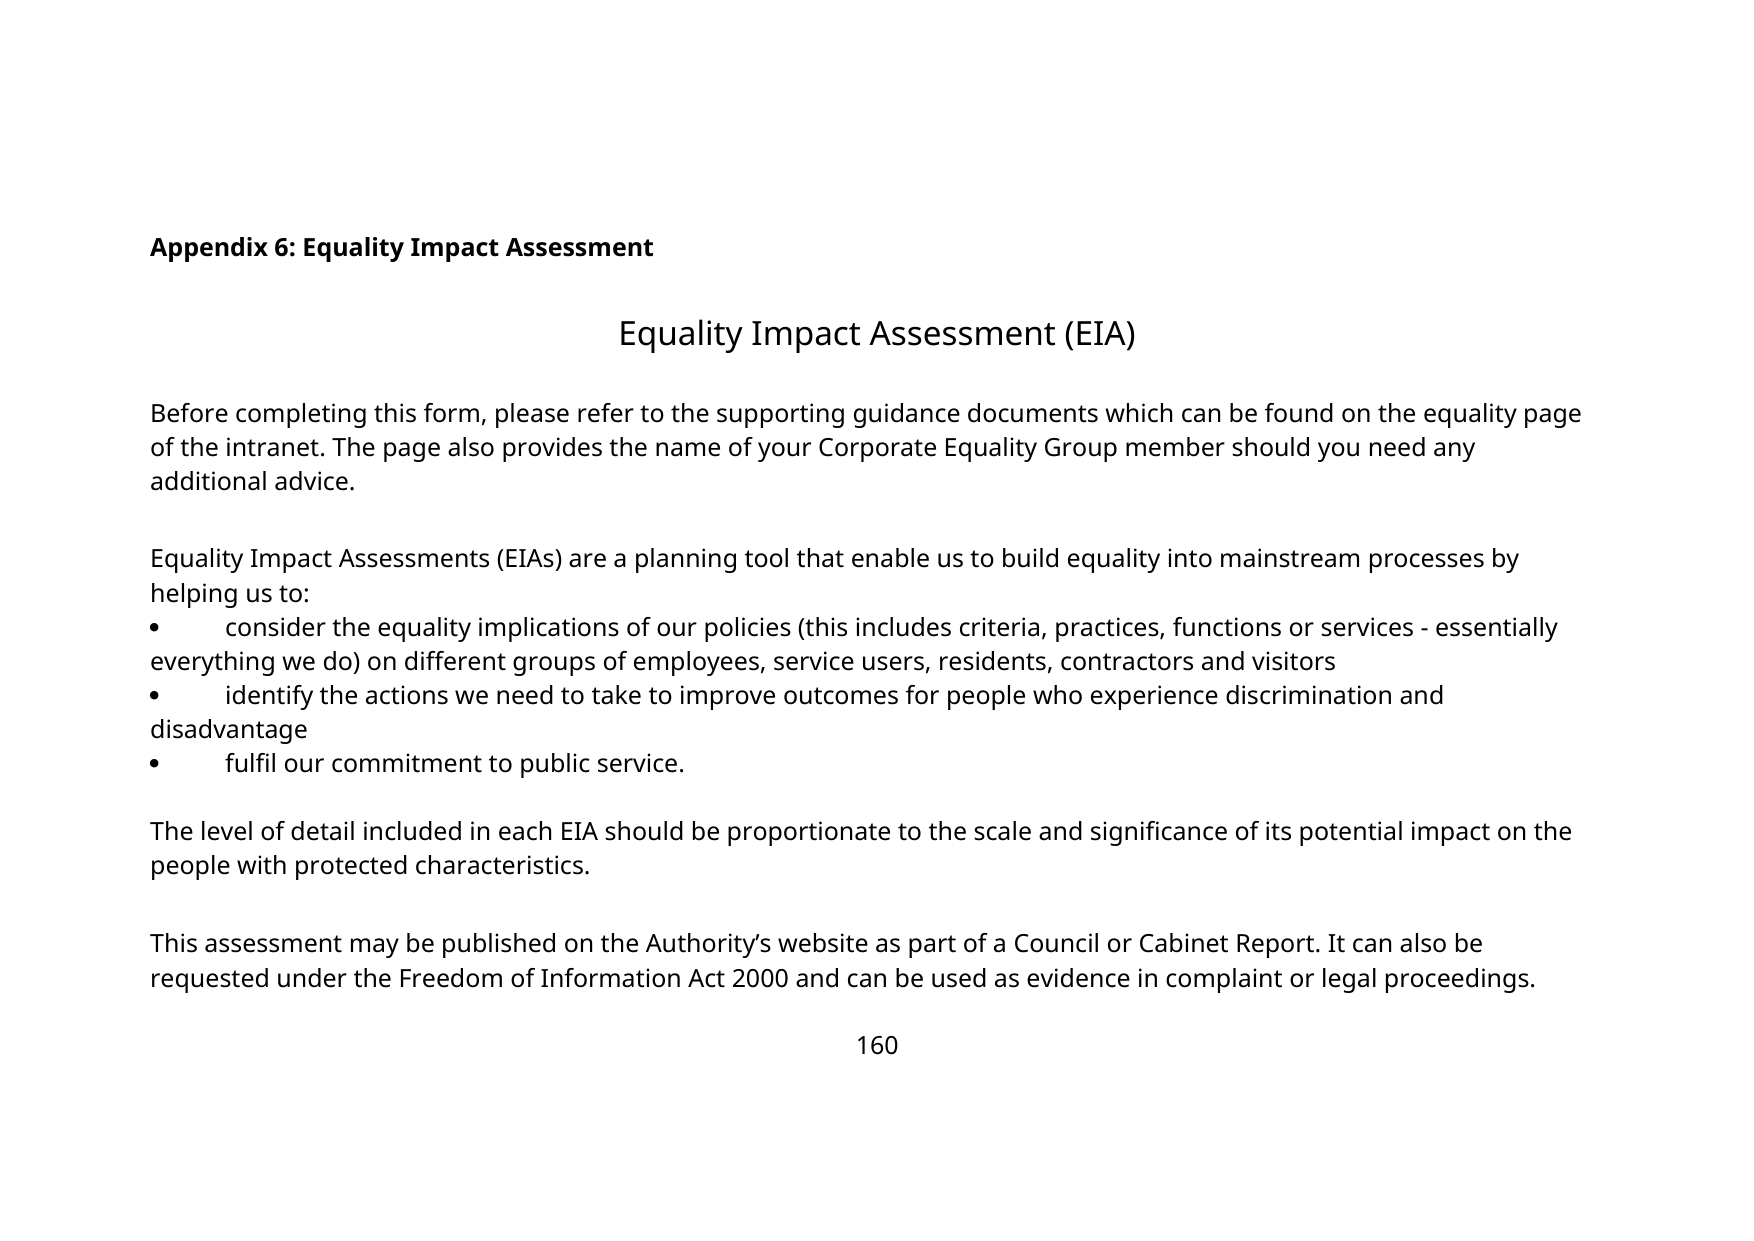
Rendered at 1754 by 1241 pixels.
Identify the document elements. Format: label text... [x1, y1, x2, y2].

text Equality Impact Assessment (EIA) [150, 310, 1604, 356]
list identify the actions we need to take to improve outcomes for people who experience discrimination and disadvantage [150, 677, 1592, 746]
list fulfil our commitment to public service. [150, 746, 1592, 779]
subtitle Appendix 6: Equality Impact Assessment [150, 229, 1604, 263]
text Before completing this form, please refer to the supporting guidance documents which can be found on the equality page of the intranet. The page also provides the name of your Corporate Equality Group member should you need any additional advice. [150, 395, 1592, 498]
text This assessment may be published on the Authority’s website as part of a Council or Cabinet Report. It can also be requested under the Freedom of Information Act 2000 and can be used as evidence in complaint or legal proceedings. [150, 926, 1604, 994]
text Equality Impact Assessments (EIAs) are a planning tool that enable us to build equality into mainstream processes by helping us to: [150, 541, 1592, 609]
list consider the equality implications of our policies (this includes criteria, practices, functions or services - essentially everything we do) on different groups of employees, service users, residents, contractors and visitors [150, 609, 1592, 677]
text The level of detail included in each EIA should be proportionate to the scale and significance of its potential impact on the people with protected characteristics. [150, 814, 1592, 882]
